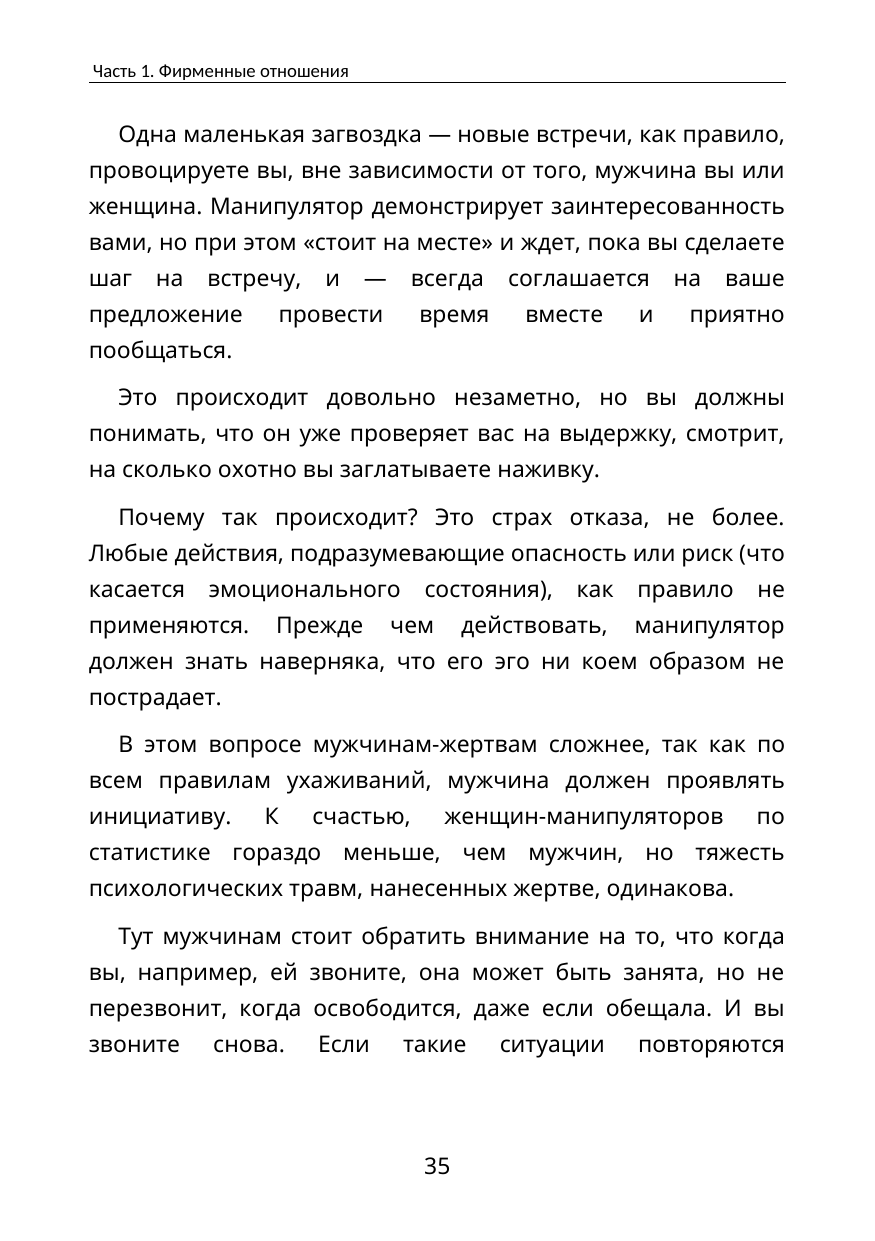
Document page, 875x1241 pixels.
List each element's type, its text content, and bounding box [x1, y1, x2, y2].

text Это происходит довольно незаметно, но вы должны понимать, что он уже проверяет вас на выдержку, смотрит, на сколько охотно вы заглатываете наживку. [88, 381, 786, 484]
text Почему так происходит? Это страх отказа, не более. Любые действия, подразумевающие опасность или риск (что касается эмоционального состояния), как правило не применяются. Прежде чем действовать, манипулятор должен знать наверняка, что его эго ни коем образом не пострадает. [88, 501, 786, 712]
text Тут мужчинам стоит обратить внимание на то, что когда вы, например, ей звоните, она может быть занята, но не перезвонит, когда освободится, даже если обещала. И вы звоните снова. Если такие ситуации повторяются [88, 920, 786, 1059]
text В этом вопросе мужчинам-жертвам сложнее, так как по всем правилам ухаживаний, мужчина должен проявлять инициативу. К счастью, женщин-манипуляторов по статистике гораздо меньше, чем мужчин, но тяжесть психологических травм, нанесенных жертве, одинакова. [88, 728, 786, 903]
text Одна маленькая загвоздка — новые встречи, как правило, провоцируете вы, вне зависимости от того, мужчина вы или женщина. Манипулятор демонстрирует заинтересованность вами, но при этом «стоит на месте» и ждет, пока вы сделаете шаг на встречу, и — всегда соглашается на ваше предложение провести время вместе и приятно пообщаться. [88, 118, 786, 365]
